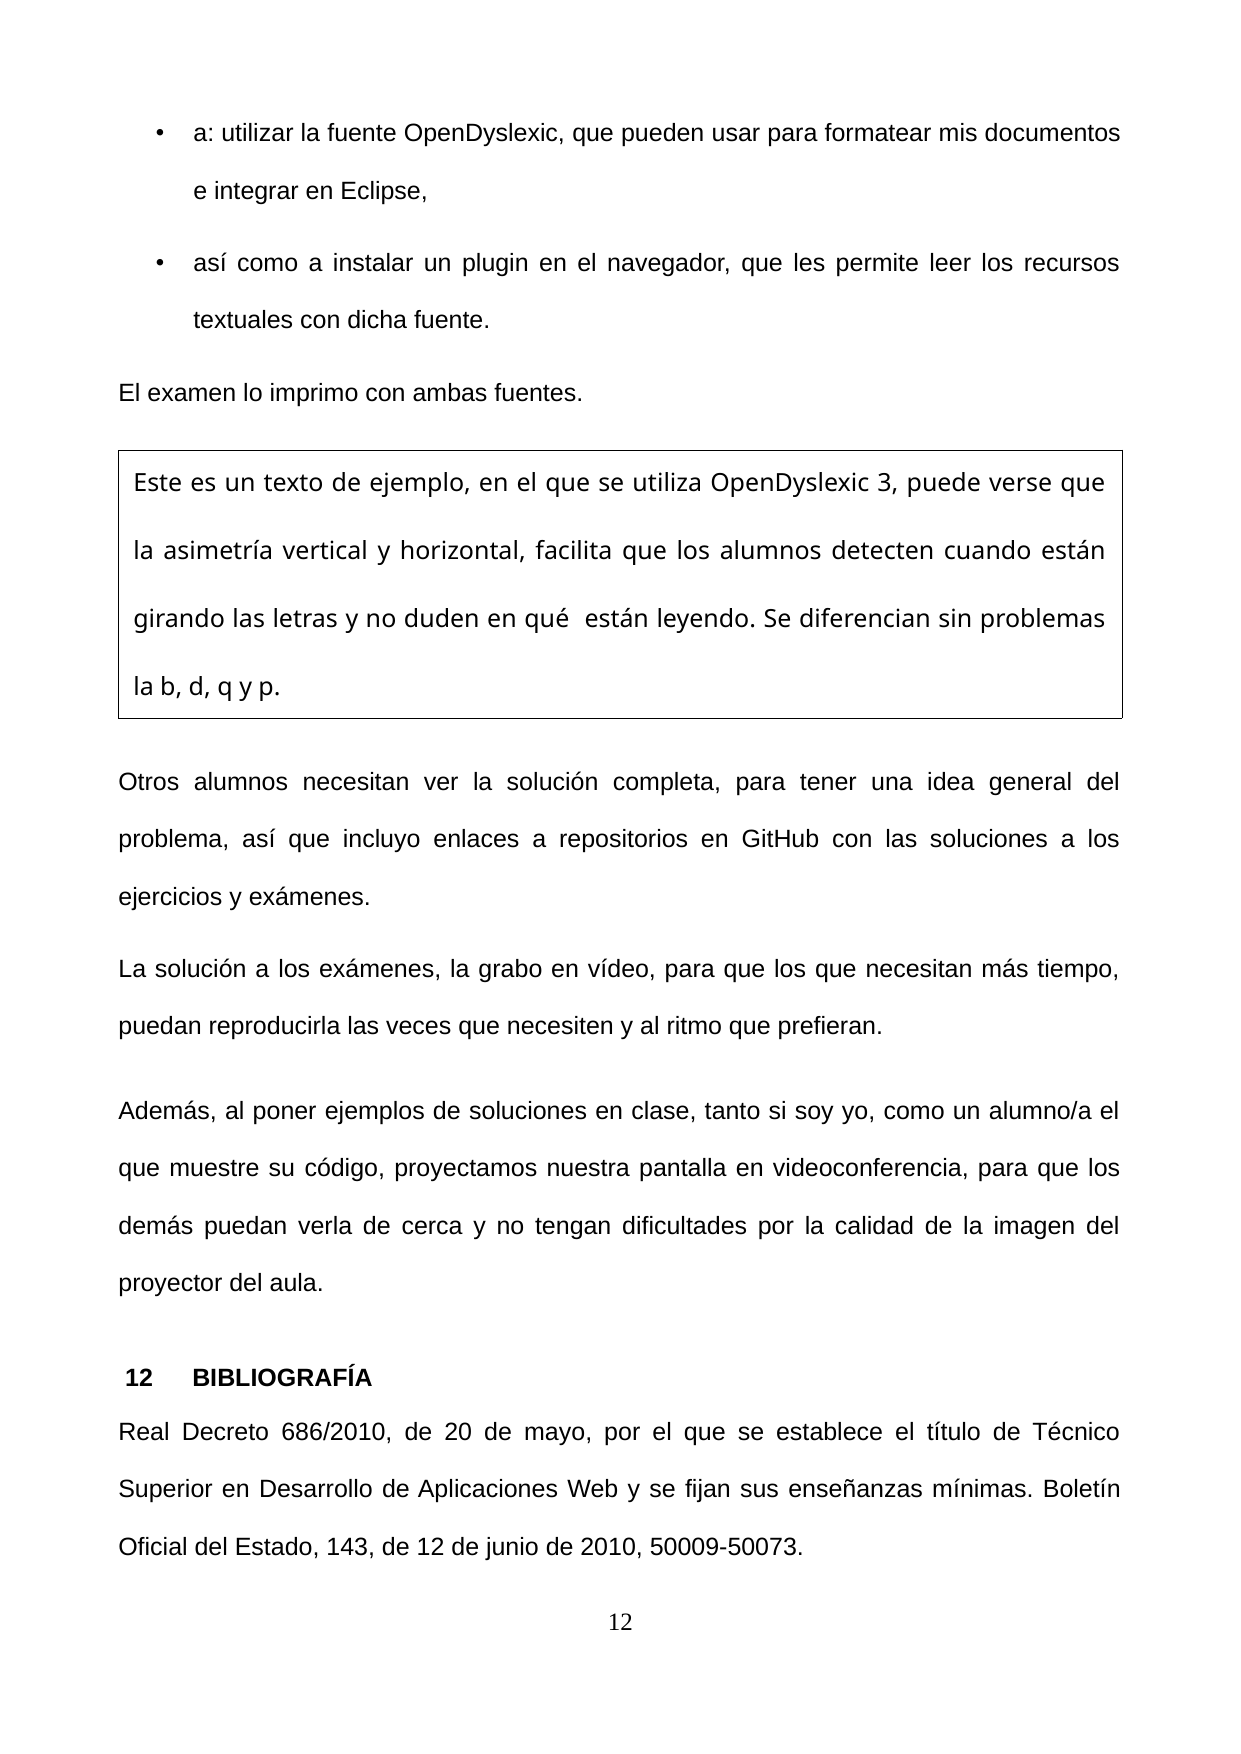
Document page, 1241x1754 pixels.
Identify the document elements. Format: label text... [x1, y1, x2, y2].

list a: utilizar la fuente OpenDyslexic, que pueden usar para formatear mis documentos e integrar en Eclipse, [156, 118, 1122, 204]
text La solución a los exámenes, la grabo en vídeo, para que los que necesitan más tiempo, puedan reproducirla las veces que necesiten y al ritmo que prefieran. [118, 953, 1122, 1040]
text Otros alumnos necesitan ver la solución completa, para tener una idea general del problema, así que incluyo enlaces a repositorios en GitHub con las soluciones a los ejercicios y exámenes. [118, 766, 1122, 910]
list así como a instalar un plugin en el navegador, que les permite leer los recursos textuales con dicha fuente. [156, 248, 1122, 334]
subtitle BIBLIOGRAFÍA [118, 1363, 1122, 1392]
text Real Decreto 686/2010, de 20 de mayo, por el que se establece el título de Técnico Superior en Desarrollo de Aplicaciones Web y se fijan sus enseñanzas mínimas. Boletín Oficial del Estado, 143, de 12 de junio de 2010, 50009-50073. [118, 1417, 1122, 1561]
text Este es un texto de ejemplo, en el que se utiliza OpenDyslexic 3, puede verse que la asimetría vertical y horizontal, facilita que los alumnos detecten cuando están girando las letras y no duden en qué están leyendo. Se diferencian sin problemas la b, d, q y p. [119, 451, 1122, 718]
text El examen lo imprimo con ambas fuentes. [118, 377, 1122, 406]
text Además, al poner ejemplos de soluciones en clase, tanto si soy yo, como un alumno/a el que muestre su código, proyectamos nuestra pantalla en videoconferencia, para que los demás puedan verla de cerca y no tengan dificultades por la calidad de la imagen del proyector del aula. [118, 1096, 1122, 1297]
